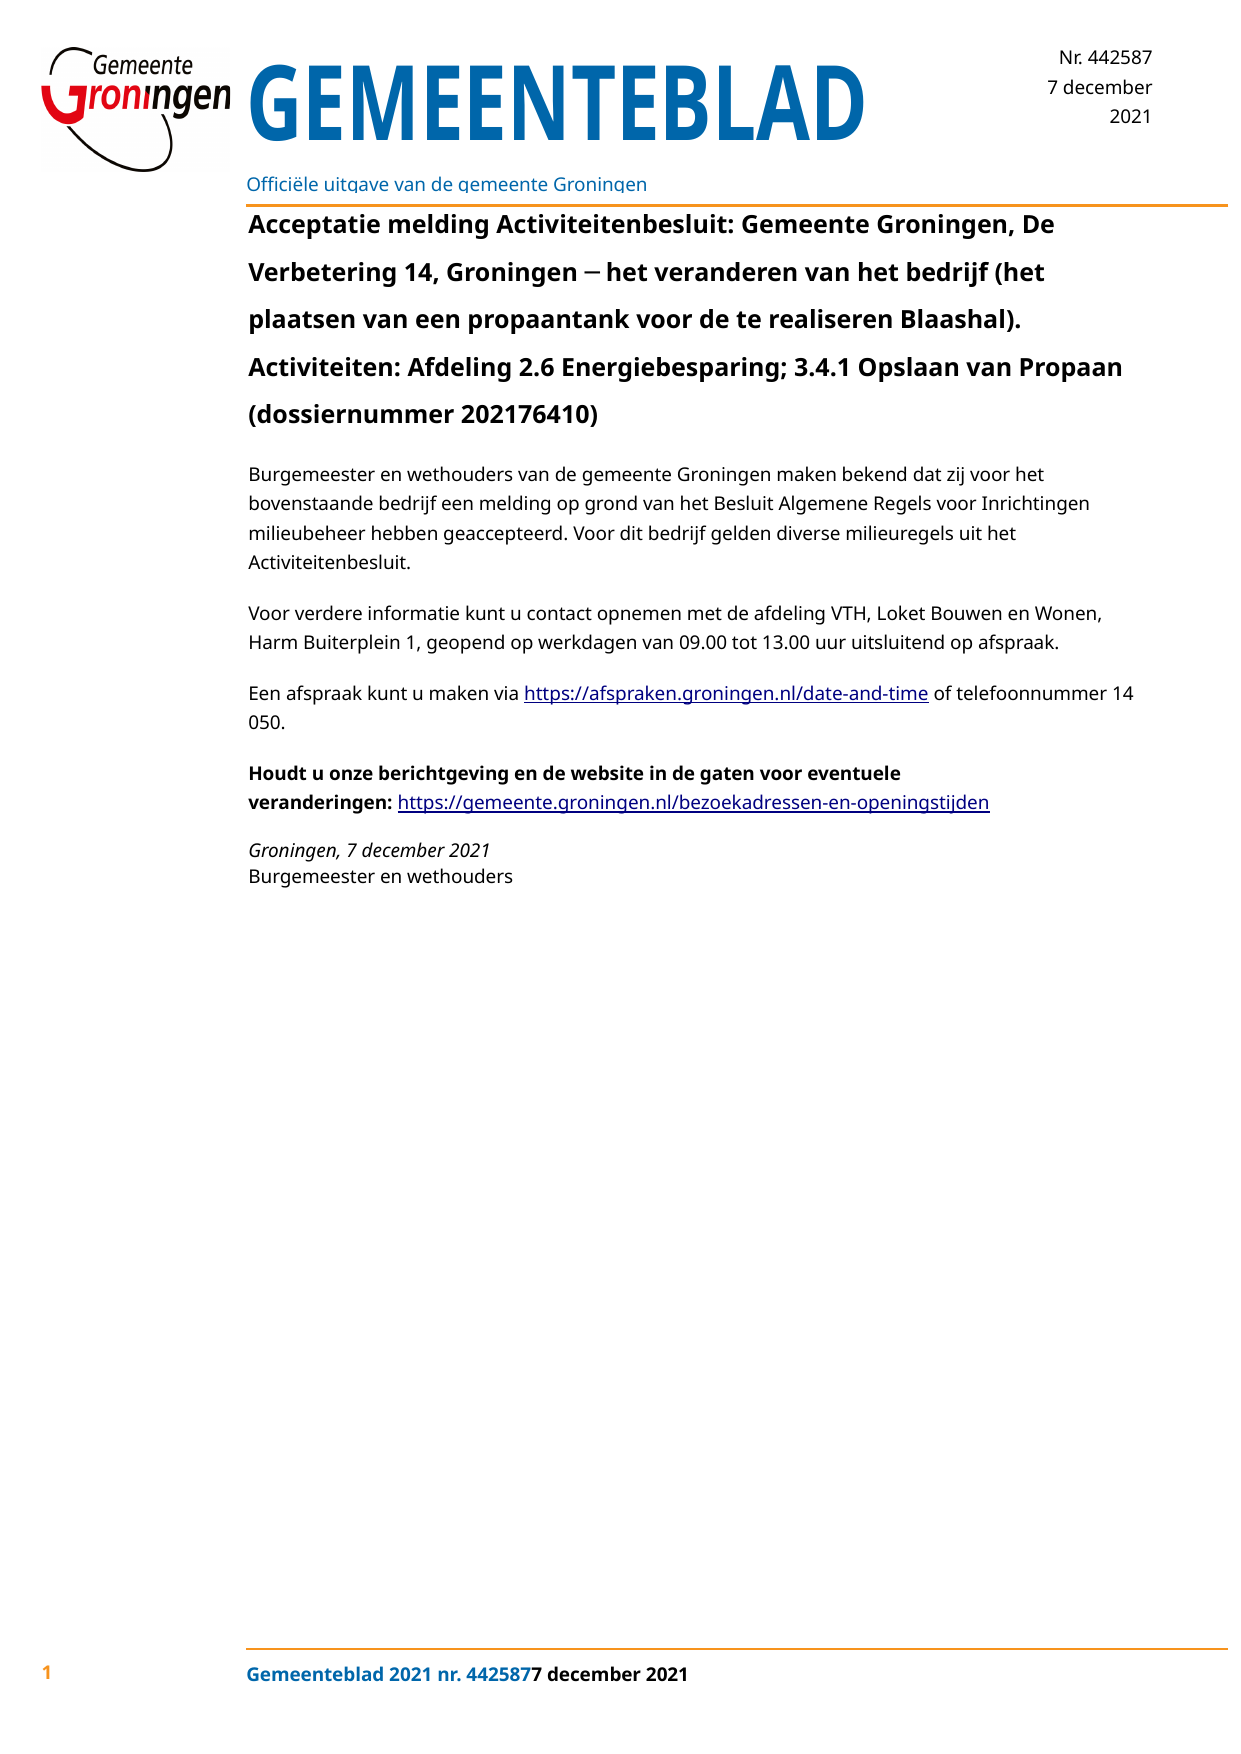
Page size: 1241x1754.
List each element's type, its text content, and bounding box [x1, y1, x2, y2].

picture [41, 47, 231, 172]
text Houdt u onze berichtgeving en de website in de gaten voor eventuele veranderingen: https://gemeente.groningen.nl/bezoekadressen-en-openingstijden [248, 760, 1152, 815]
text Burgemeester en wethouders van de gemeente Groningen maken bekend dat zij voor het bovenstaande bedrijf een melding op grond van het Besluit Algemene Regels voor Inrichtingen milieubeheer hebben geaccepteerd. Voor dit bedrijf gelden diverse milieuregels uit het Activiteitenbesluit. [248, 461, 1152, 575]
text Acceptatie melding Activiteitenbesluit: Gemeente Groningen, De Verbetering 14, Groningen ─ het veranderen van het bedrijf (het plaatsen van een propaantank voor de te realiseren Blaashal). Activiteiten: Afdeling 2.6 Energiebesparing; 3.4.1 Opslaan van Propaan (dossiernummer 202176410) [248, 207, 1152, 431]
text Voor verdere informatie kunt u contact opnemen met de afdeling VTH, Loket Bouwen en Wonen, Harm Buiterplein 1, geopend op werkdagen van 09.00 tot 13.00 uur uitsluitend op afspraak. [248, 600, 1152, 655]
text Groningen, 7 december 2021 [248, 837, 1152, 863]
text Een afspraak kunt u maken via https://afspraken.groningen.nl/date-and-time of telefoonnummer 14 050. [248, 680, 1152, 735]
text Burgemeester en wethouders [248, 863, 1152, 889]
